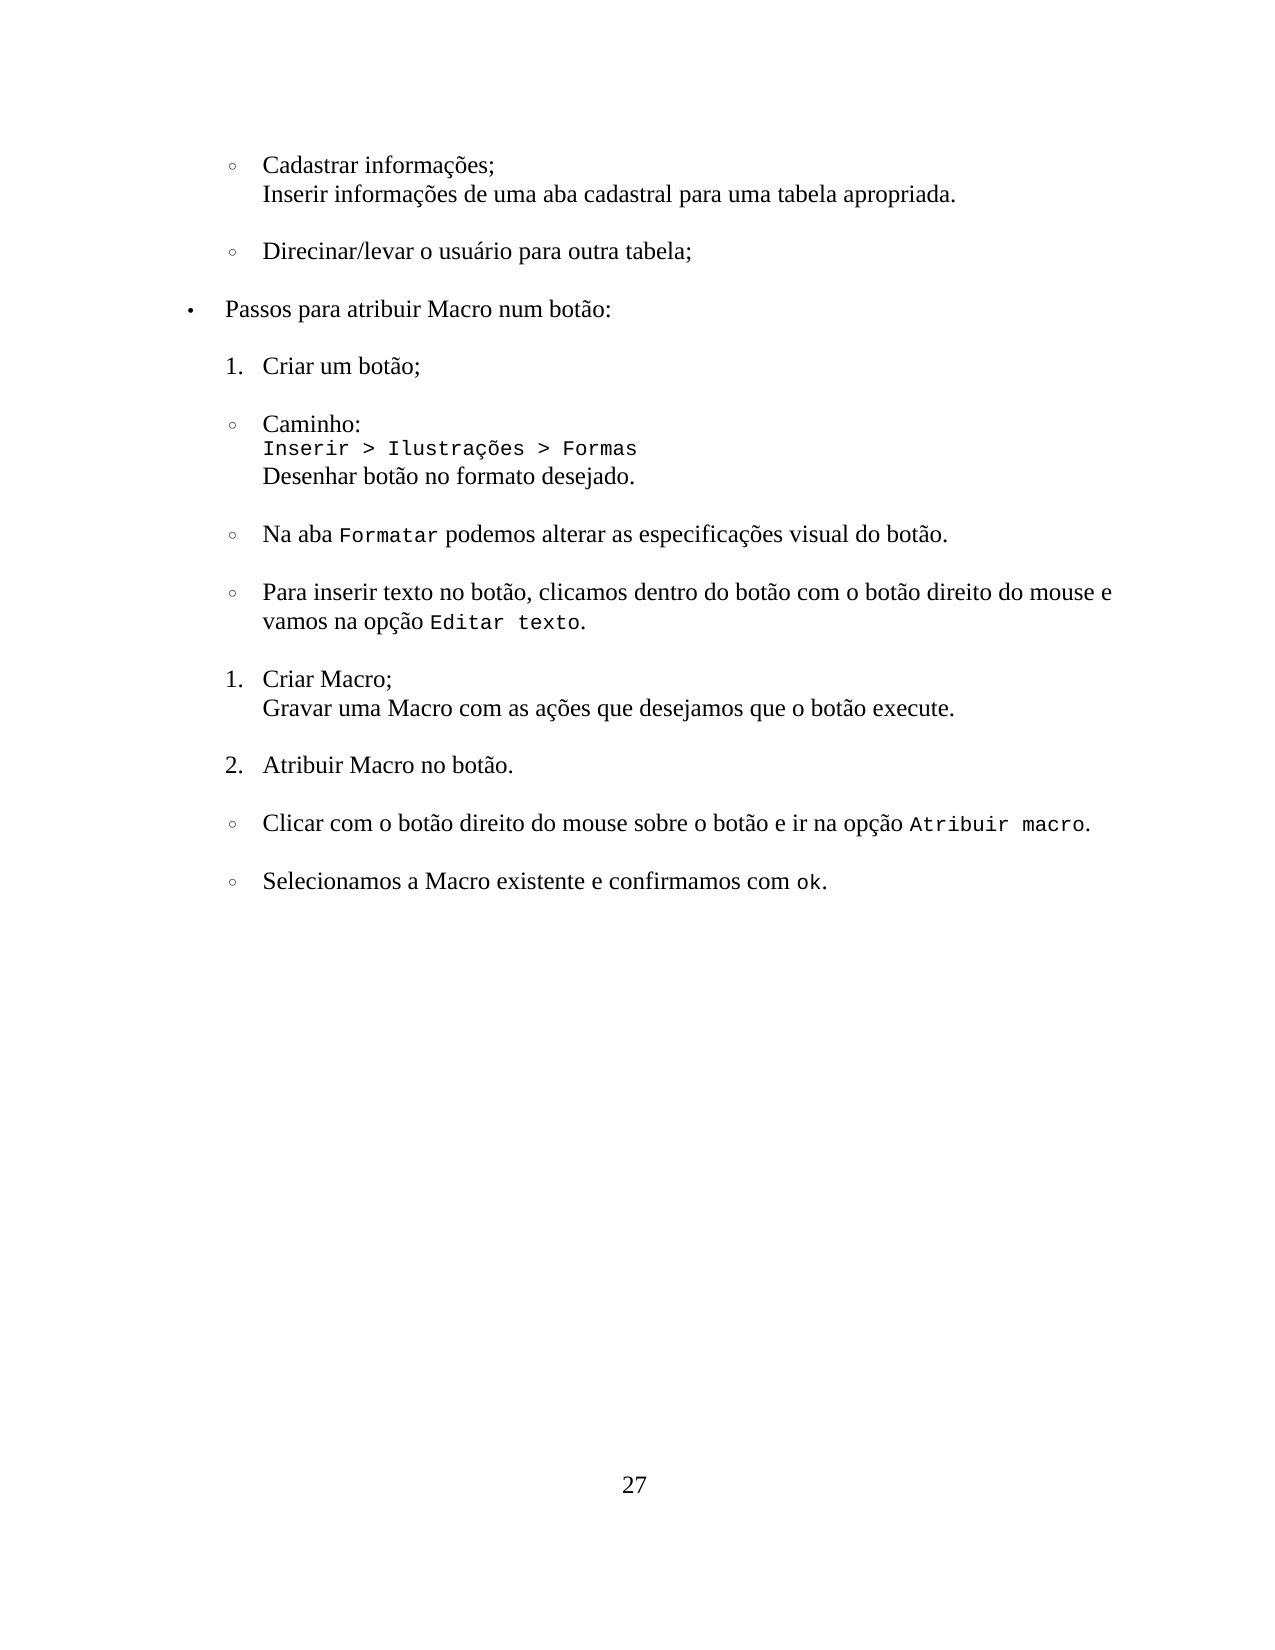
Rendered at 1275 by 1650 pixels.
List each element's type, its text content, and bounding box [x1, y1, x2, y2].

list Direcinar/levar o usuário para outra tabela; [225, 236, 1125, 294]
list Clicar com o botão direito do mouse sobre o botão e ir na opção Atribuir macro. [225, 808, 1125, 866]
list Criar Macro; Gravar uma Macro com as ações que desejamos que o botão execute. [225, 664, 1125, 750]
list Criar um botão; [225, 351, 1125, 409]
list Caminho: Inserir > Ilustrações > Formas Desenhar botão no formato desejado. [225, 409, 1125, 519]
list Passos para atribuir Macro num botão: [187, 294, 1125, 351]
list Cadastrar informações; Inserir informações de uma aba cadastral para uma tabela apropriada. [225, 150, 1125, 236]
list Selecionamos a Macro existente e confirmamos com ok. [225, 866, 1125, 924]
list Na aba Formatar podemos alterar as especificações visual do botão. [225, 519, 1125, 577]
list Atribuir Macro no botão. [225, 750, 1125, 808]
list Para inserir texto no botão, clicamos dentro do botão com o botão direito do mouse e vamos na opção Editar texto. [225, 577, 1125, 664]
